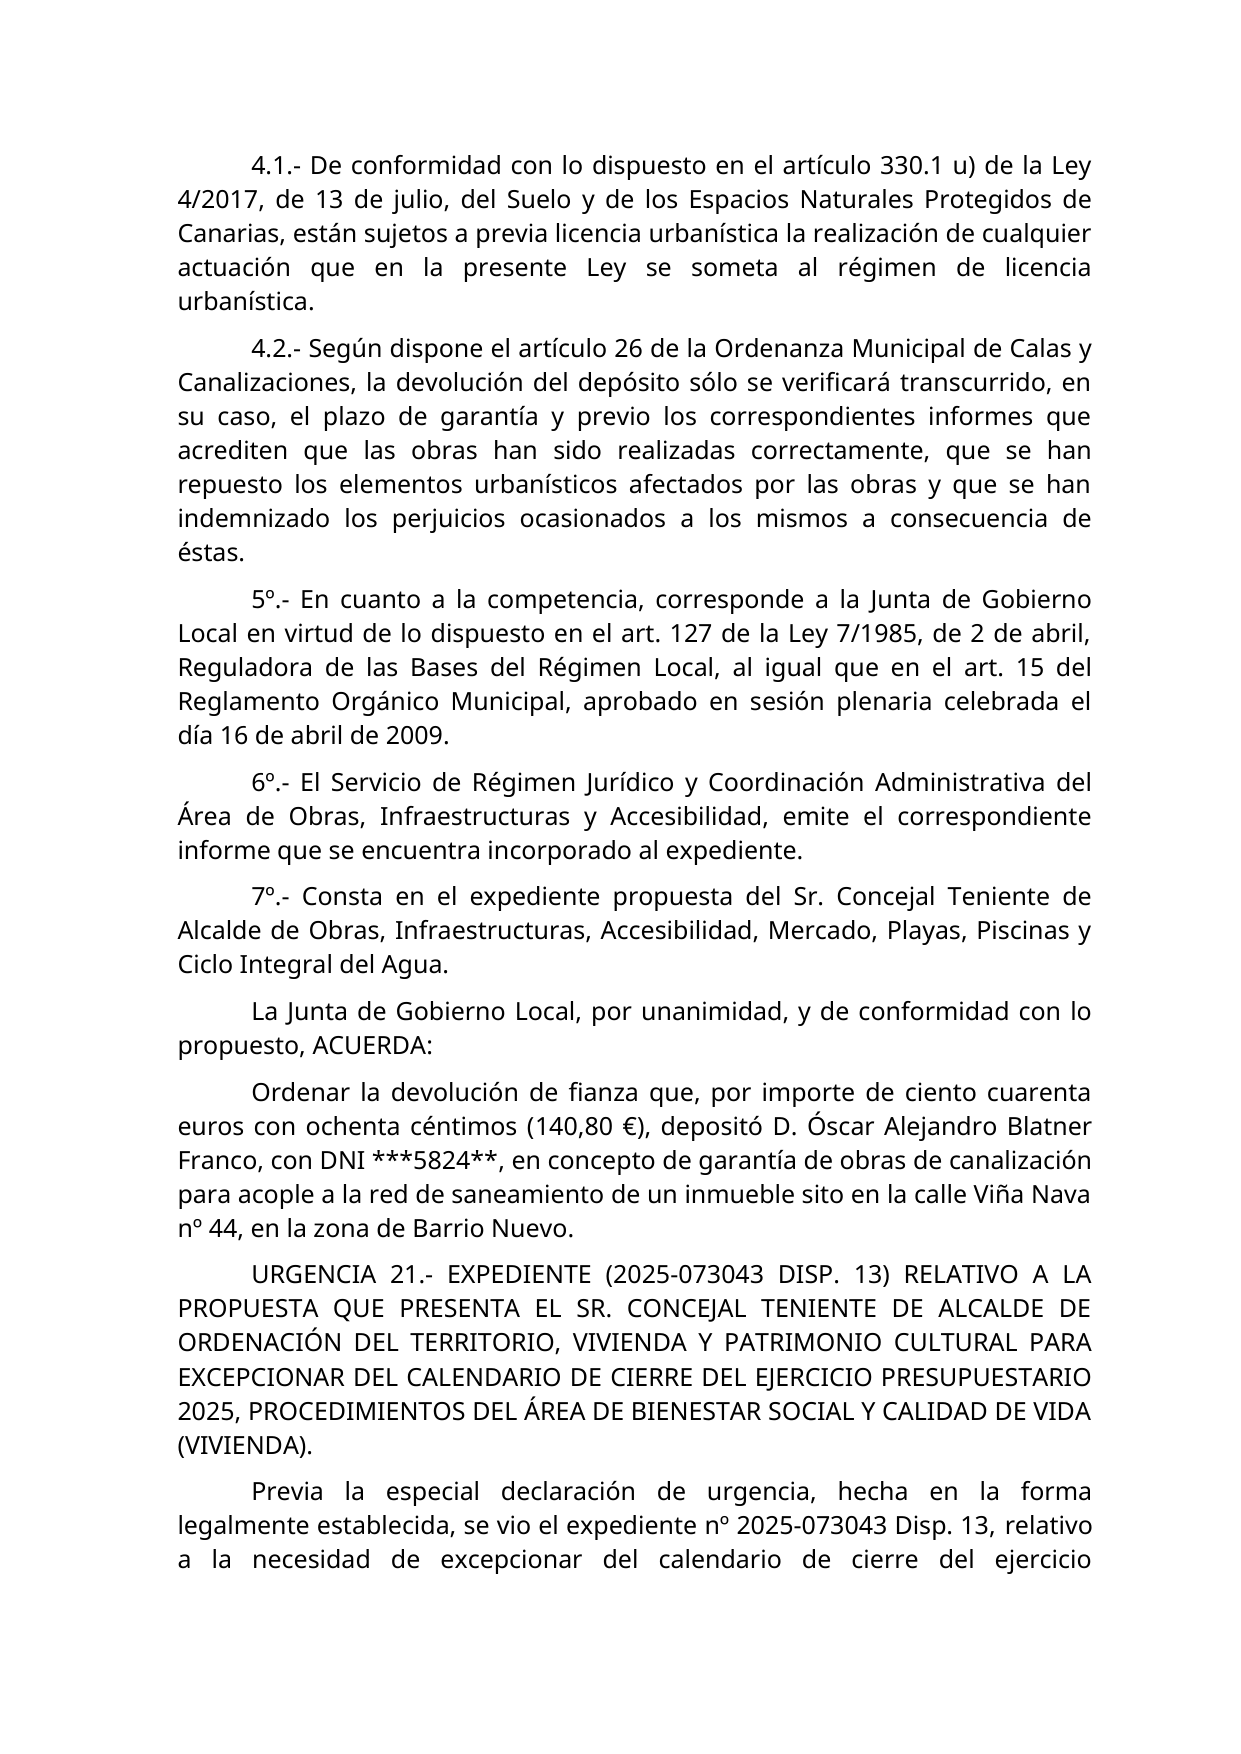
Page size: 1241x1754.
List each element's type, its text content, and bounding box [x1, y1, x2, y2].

text 6º.- El Servicio de Régimen Jurídico y Coordinación Administrativa del Área de Obras, Infraestructuras y Accesibilidad, emite el correspondiente informe que se encuentra incorporado al expediente. [177, 764, 1093, 866]
text Ordenar la devolución de fianza que, por importe de ciento cuarenta euros con ochenta céntimos (140,80 €), depositó D. Óscar Alejandro Blatner Franco, con DNI ***5824**, en concepto de garantía de obras de canalización para acople a la red de saneamiento de un inmueble sito en la calle Viña Nava nº 44, en la zona de Barrio Nuevo. [177, 1074, 1093, 1244]
text 7º.- Consta en el expediente propuesta del Sr. Concejal Teniente de Alcalde de Obras, Infraestructuras, Accesibilidad, Mercado, Playas, Piscinas y Ciclo Integral del Agua. [177, 879, 1093, 981]
text La Junta de Gobierno Local, por unanimidad, y de conformidad con lo propuesto, ACUERDA: [177, 993, 1093, 1062]
text Previa la especial declaración de urgencia, hecha en la forma legalmente establecida, se vio el expediente nº 2025-073043 Disp. 13, relativo a la necesidad de excepcionar del calendario de cierre del ejercicio [177, 1474, 1093, 1576]
text 4.1.- De conformidad con lo dispuesto en el artículo 330.1 u) de la Ley 4/2017, de 13 de julio, del Suelo y de los Espacios Naturales Protegidos de Canarias, están sujetos a previa licencia urbanística la realización de cualquier actuación que en la presente Ley se someta al régimen de licencia urbanística. [177, 148, 1093, 318]
text 4.2.- Según dispone el artículo 26 de la Ordenanza Municipal de Calas y Canalizaciones, la devolución del depósito sólo se verificará transcurrido, en su caso, el plazo de garantía y previo los correspondientes informes que acrediten que las obras han sido realizadas correctamente, que se han repuesto los elementos urbanísticos afectados por las obras y que se han indemnizado los perjuicios ocasionados a los mismos a consecuencia de éstas. [177, 330, 1093, 569]
text 5º.- En cuanto a la competencia, corresponde a la Junta de Gobierno Local en virtud de lo dispuesto en el art. 127 de la Ley 7/1985, de 2 de abril, Reguladora de las Bases del Régimen Local, al igual que en el art. 15 del Reglamento Orgánico Municipal, aprobado en sesión plenaria celebrada el día 16 de abril de 2009. [177, 581, 1093, 752]
text URGENCIA 21.- EXPEDIENTE (2025-073043 DISP. 13) RELATIVO A LA PROPUESTA QUE PRESENTA EL SR. CONCEJAL TENIENTE DE ALCALDE DE ORDENACIÓN DEL TERRITORIO, VIVIENDA Y PATRIMONIO CULTURAL PARA EXCEPCIONAR DEL CALENDARIO DE CIERRE DEL EJERCICIO PRESUPUESTARIO 2025, PROCEDIMIENTOS DEL ÁREA DE BIENESTAR SOCIAL Y CALIDAD DE VIDA (VIVIENDA). [177, 1257, 1093, 1461]
